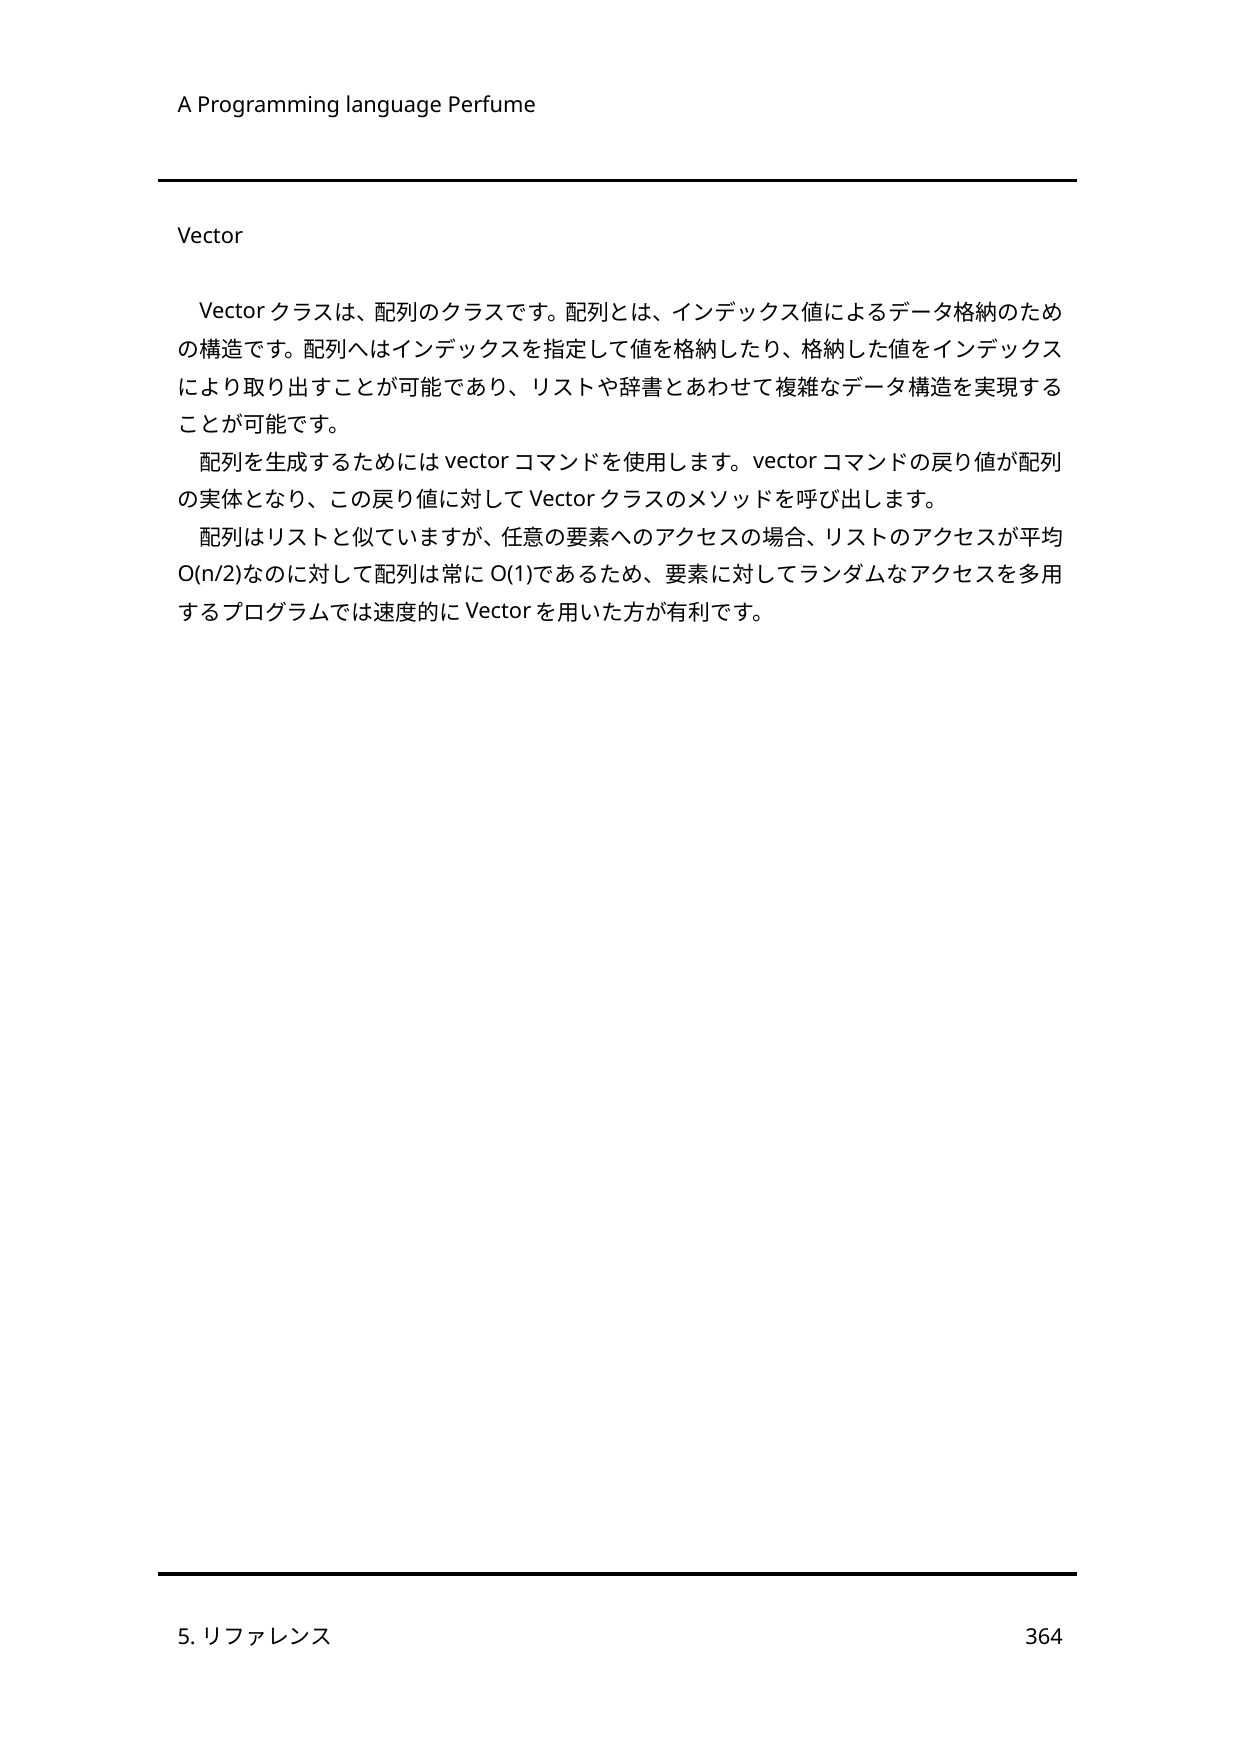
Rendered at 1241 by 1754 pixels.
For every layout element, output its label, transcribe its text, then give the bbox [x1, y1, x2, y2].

text Vectorクラスは、配列のクラスです。配列とは、インデックス値によるデータ格納のための構造です。配列へはインデックスを指定して値を格納したり、格納した値をインデックスにより取り出すことが可能であり、リストや辞書とあわせて複雑なデータ構造を実現することが可能です。 [177, 292, 1063, 442]
text 配列を生成するためにはvectorコマンドを使用します。vectorコマンドの戻り値が配列の実体となり、この戻り値に対してVectorクラスのメソッドを呼び出します。 [177, 442, 1063, 517]
text 配列はリストと似ていますが、任意の要素へのアクセスの場合、リストのアクセスが平均O(n/2)なのに対して配列は常にO(1)であるため、要素に対してランダムなアクセスを多用するプログラムでは速度的にVectorを用いた方が有利です。 [177, 517, 1063, 629]
subtitle Vector [177, 217, 1063, 254]
